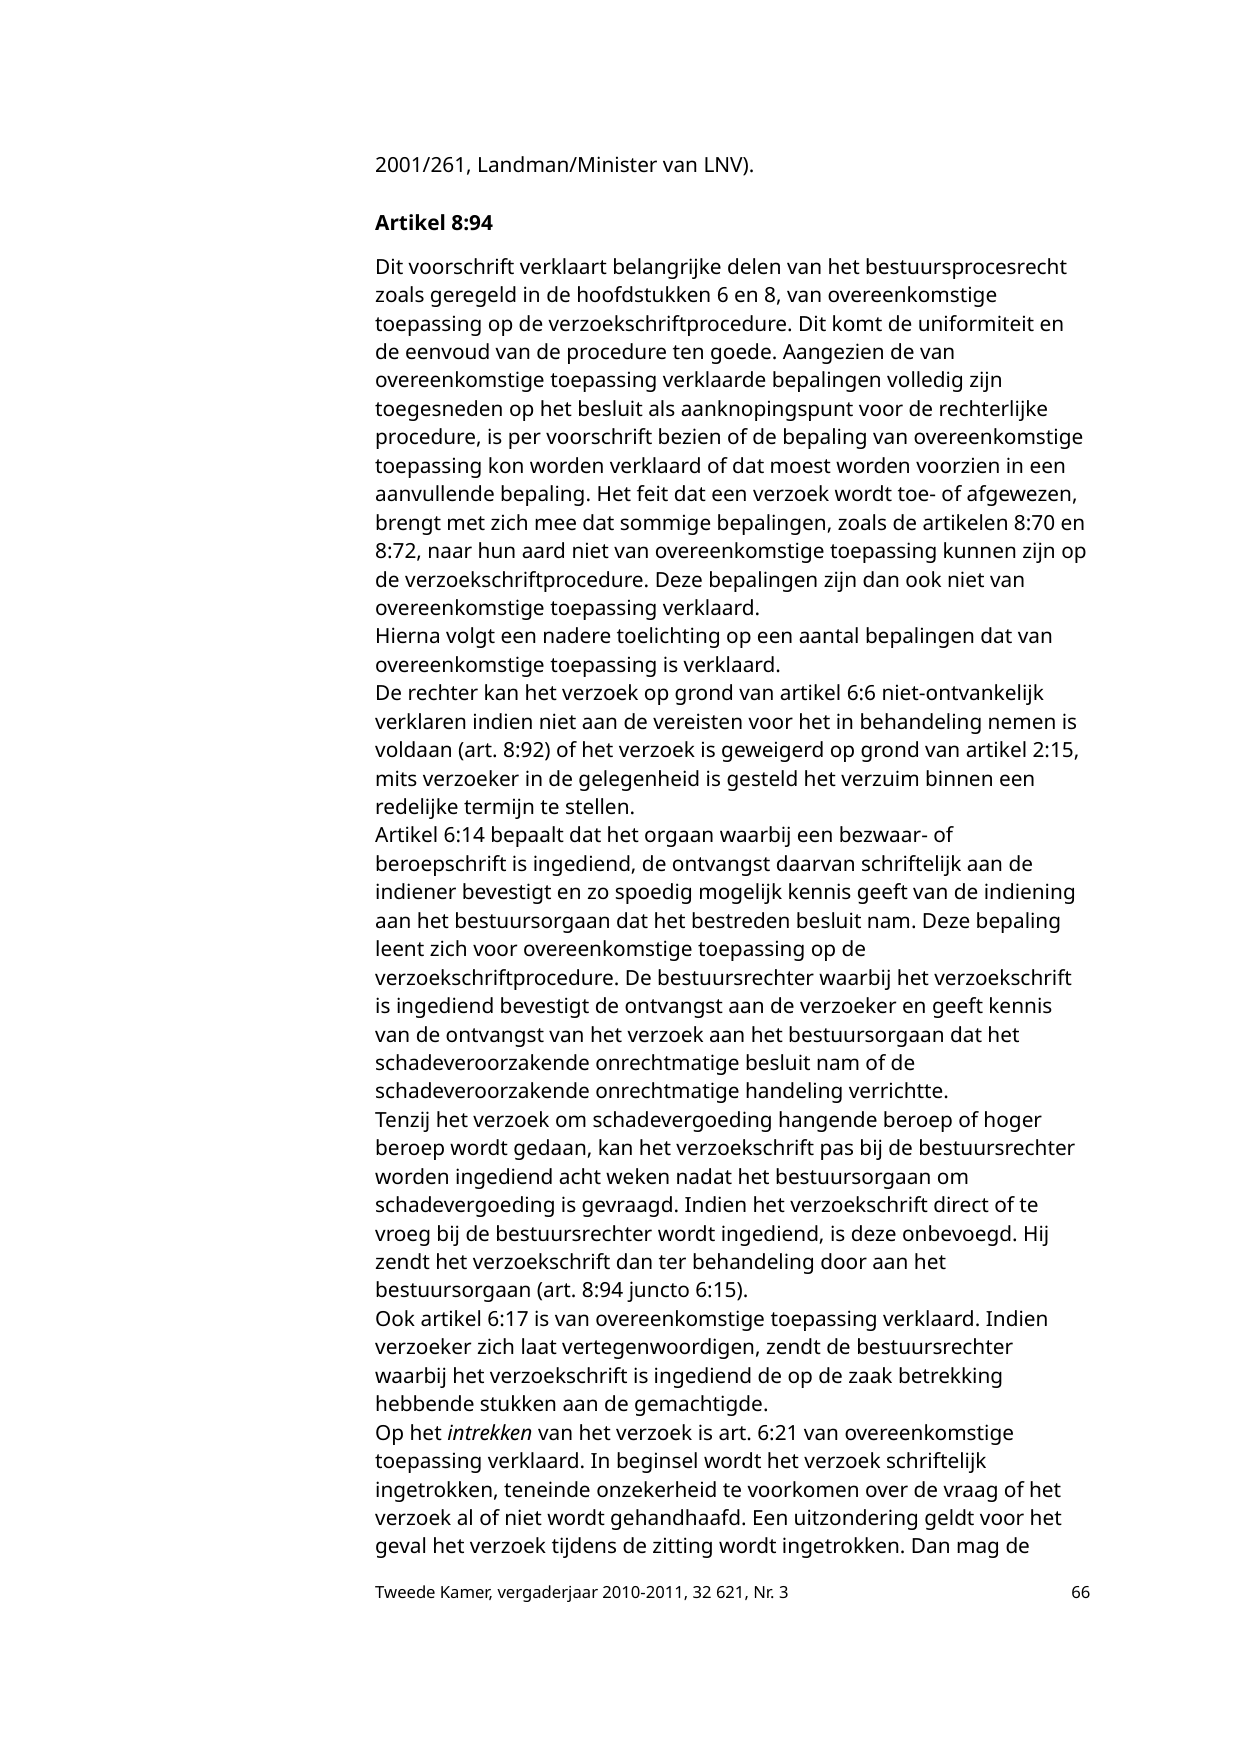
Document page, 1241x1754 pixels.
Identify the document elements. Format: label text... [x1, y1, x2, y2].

text De rechter kan het verzoek op grond van artikel 6:6 niet-ontvankelijk verklaren indien niet aan de vereisten voor het in behandeling nemen is voldaan (art. 8:92) of het verzoek is geweigerd op grond van artikel 2:15, mits verzoeker in de gelegenheid is gesteld het verzuim binnen een redelijke termijn te stellen. [375, 678, 1090, 821]
text Artikel 8:94 [375, 208, 1090, 237]
text Hierna volgt een nadere toelichting op een aantal bepalingen dat van overeenkomstige toepassing is verklaard. [375, 622, 1090, 678]
text Artikel 6:14 bepaalt dat het orgaan waarbij een bezwaar- of beroepschrift is ingediend, de ontvangst daarvan schriftelijk aan de indiener bevestigt en zo spoedig mogelijk kennis geeft van de indiening aan het bestuursorgaan dat het bestreden besluit nam. Deze bepaling leent zich voor overeenkomstige toepassing op de verzoekschriftprocedure. De bestuursrechter waarbij het verzoekschrift is ingediend bevestigt de ontvangst aan de verzoeker en geeft kennis van de ontvangst van het verzoek aan het bestuursorgaan dat het schadeveroorzakende onrechtmatige besluit nam of de schadeveroorzakende onrechtmatige handeling verrichtte. [375, 821, 1090, 1105]
text Dit voorschrift verklaart belangrijke delen van het bestuursprocesrecht zoals geregeld in de hoofdstukken 6 en 8, van overeenkomstige toepassing op de verzoekschriftprocedure. Dit komt de uniformiteit en de eenvoud van de procedure ten goede. Aangezien de van overeenkomstige toepassing verklaarde bepalingen volledig zijn toegesneden op het besluit als aanknopingspunt voor de rechterlijke procedure, is per voorschrift bezien of de bepaling van overeenkomstige toepassing kon worden verklaard of dat moest worden voorzien in een aanvullende bepaling. Het feit dat een verzoek wordt toe- of afgewezen, brengt met zich mee dat sommige bepalingen, zoals de artikelen 8:70 en 8:72, naar hun aard niet van overeenkomstige toepassing kunnen zijn op de verzoekschriftprocedure. Deze bepalingen zijn dan ook niet van overeenkomstige toepassing verklaard. [375, 252, 1090, 622]
text 2001/261, Landman/Minister van LNV). [375, 150, 1090, 178]
text Tenzij het verzoek om schadevergoeding hangende beroep of hoger beroep wordt gedaan, kan het verzoekschrift pas bij de bestuursrechter worden ingediend acht weken nadat het bestuursorgaan om schadevergoeding is gevraagd. Indien het verzoekschrift direct of te vroeg bij de bestuursrechter wordt ingediend, is deze onbevoegd. Hij zendt het verzoekschrift dan ter behandeling door aan het bestuursorgaan (art. 8:94 juncto 6:15). [375, 1105, 1090, 1304]
text Op het intrekken van het verzoek is art. 6:21 van overeenkomstige toepassing verklaard. In beginsel wordt het verzoek schriftelijk ingetrokken, teneinde onzekerheid te voorkomen over de vraag of het verzoek al of niet wordt gehandhaafd. Een uitzondering geldt voor het geval het verzoek tijdens de zitting wordt ingetrokken. Dan mag de [375, 1418, 1090, 1560]
text Ook artikel 6:17 is van overeenkomstige toepassing verklaard. Indien verzoeker zich laat vertegenwoordigen, zendt de bestuursrechter waarbij het verzoekschrift is ingediend de op de zaak betrekking hebbende stukken aan de gemachtigde. [375, 1304, 1090, 1418]
